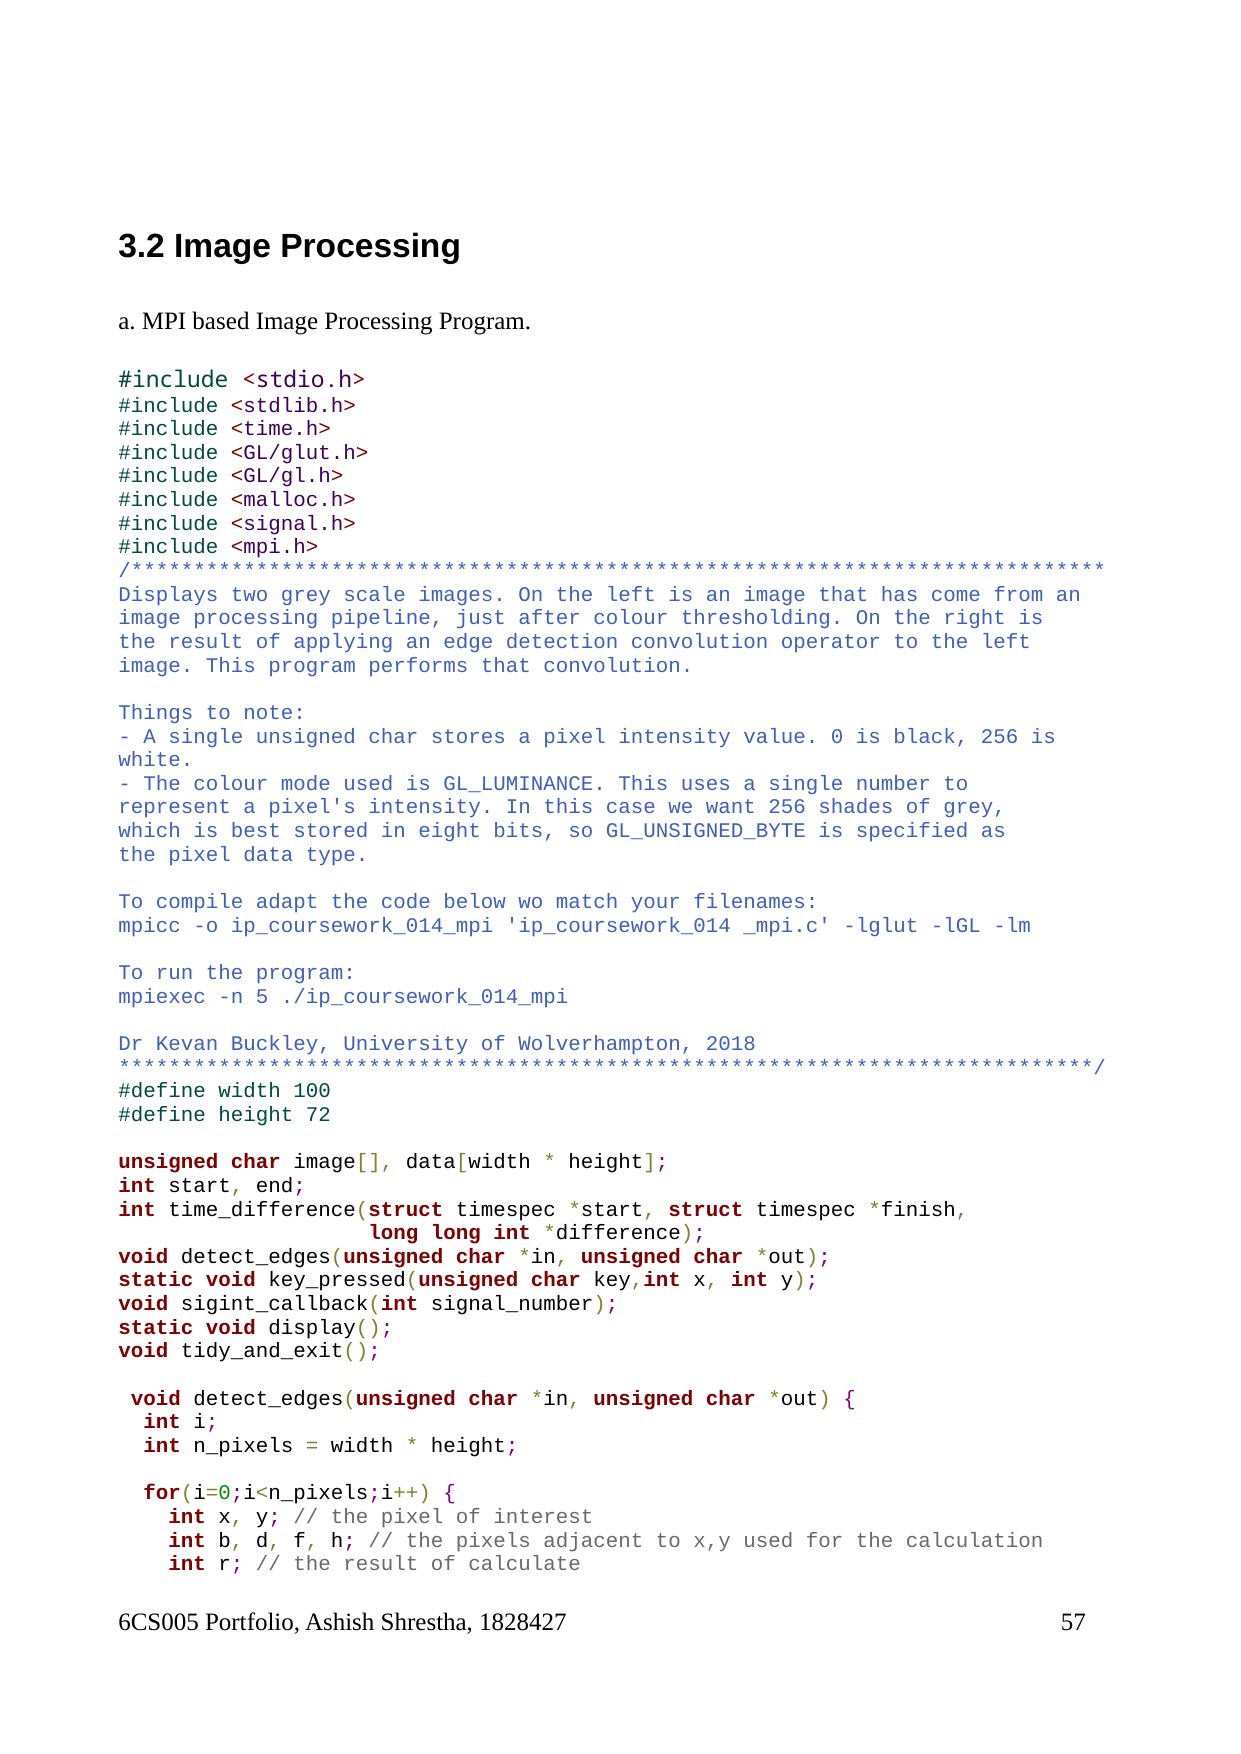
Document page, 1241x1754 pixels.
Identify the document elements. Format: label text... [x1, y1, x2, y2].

text #include <mpi.h> [118, 536, 1122, 560]
text #include <malloc.h> [118, 489, 1122, 513]
text #include <signal.h> [118, 513, 1122, 536]
text white. [118, 749, 1122, 773]
text Dr Kevan Buckley, University of Wolverhampton, 2018 [118, 1033, 1122, 1057]
text To run the program: [118, 962, 1122, 986]
text which is best stored in eight bits, so GL_UNSIGNED_BYTE is specified as [118, 820, 1122, 844]
text image processing pipeline, just after colour thresholding. On the right is [118, 607, 1122, 631]
text ******************************************************************************/ [118, 1057, 1122, 1080]
text #include <time.h> [118, 418, 1122, 442]
text image. This program performs that convolution. [118, 655, 1122, 678]
text static void display(); [118, 1317, 1122, 1340]
text - The colour mode used is GL_LUMINANCE. This uses a single number to [118, 773, 1122, 797]
text void tidy_and_exit(); [118, 1340, 1122, 1364]
text int r; // the result of calculate [118, 1553, 1122, 1577]
text #include <stdlib.h> [118, 394, 1122, 418]
text mpiexec -n 5 ./ip_coursework_014_mpi [118, 986, 1122, 1009]
text Displays two grey scale images. On the left is an image that has come from an [118, 584, 1122, 607]
text the result of applying an edge detection convolution operator to the left [118, 631, 1122, 655]
text mpicc -o ip_coursework_014_mpi 'ip_coursework_014 _mpi.c' -lglut -lGL -lm [118, 915, 1122, 938]
text long long int *difference); [118, 1222, 1122, 1246]
text void sigint_callback(int signal_number); [118, 1293, 1122, 1317]
text for(i=0;i<n_pixels;i++) { [118, 1482, 1122, 1506]
text #define height 72 [118, 1104, 1122, 1128]
text #include <GL/glut.h> [118, 442, 1122, 466]
text static void key_pressed(unsigned char key,int x, int y); [118, 1269, 1122, 1293]
text unsigned char image[], data[width * height]; [118, 1151, 1122, 1175]
text void detect_edges(unsigned char *in, unsigned char *out) { [118, 1388, 1122, 1411]
text - A single unsigned char stores a pixel intensity value. 0 is black, 256 is [118, 726, 1122, 749]
text int x, y; // the pixel of interest [118, 1506, 1122, 1529]
text #define width 100 [118, 1080, 1122, 1104]
text int i; [118, 1411, 1122, 1435]
text int time_difference(struct timespec *start, struct timespec *finish, [118, 1198, 1122, 1222]
text int b, d, f, h; // the pixels adjacent to x,y used for the calculation [118, 1529, 1122, 1553]
text Things to note: [118, 702, 1122, 726]
text int start, end; [118, 1175, 1122, 1198]
text /****************************************************************************** [118, 560, 1122, 584]
text int n_pixels = width * height; [118, 1435, 1122, 1459]
text void detect_edges(unsigned char *in, unsigned char *out); [118, 1246, 1122, 1269]
text To compile adapt the code below wo match your filenames: [118, 891, 1122, 915]
text #include <stdio.h> [118, 363, 1122, 394]
subtitle 3.2 Image Processing [118, 226, 1122, 264]
text a. MPI based Image Processing Program. [118, 306, 1122, 334]
text represent a pixel's intensity. In this case we want 256 shades of grey, [118, 797, 1122, 820]
text #include <GL/gl.h> [118, 466, 1122, 489]
text the pixel data type. [118, 844, 1122, 867]
